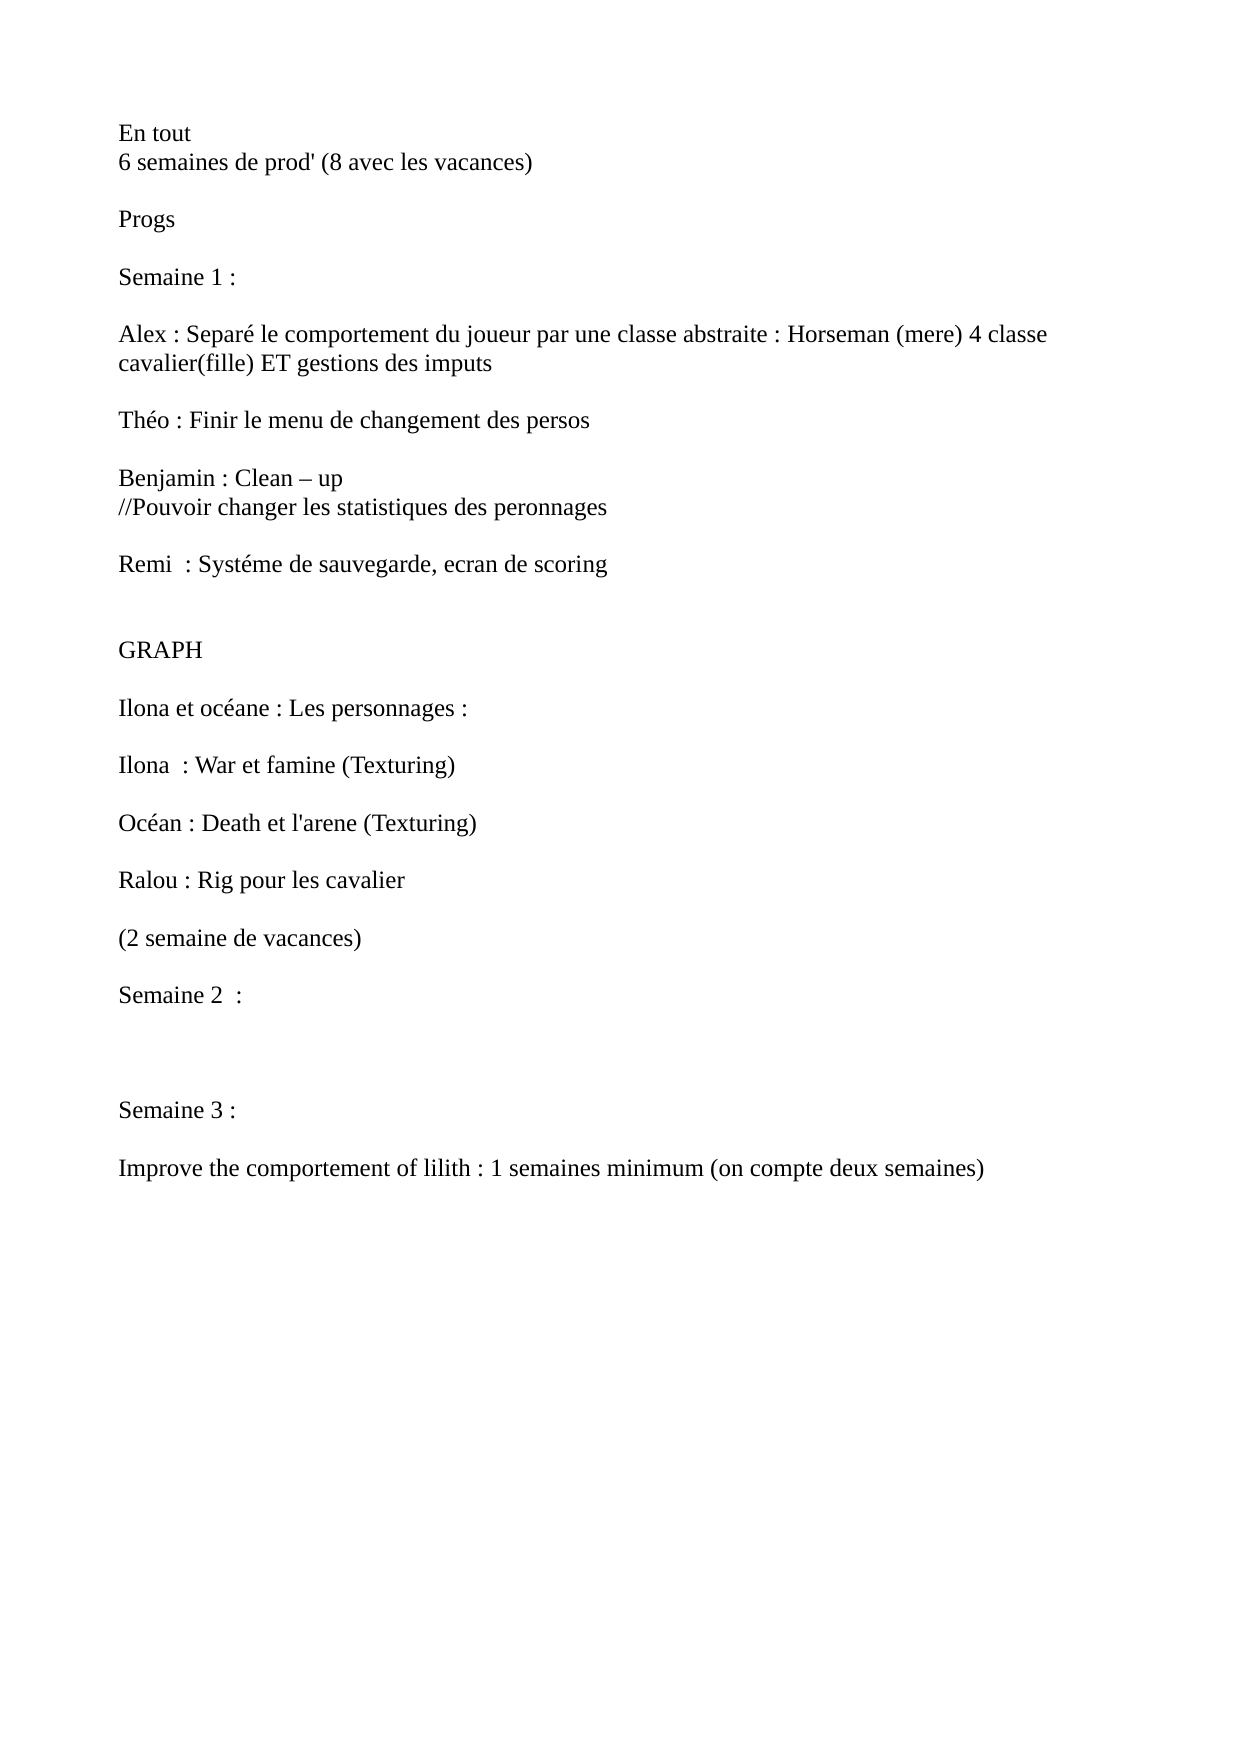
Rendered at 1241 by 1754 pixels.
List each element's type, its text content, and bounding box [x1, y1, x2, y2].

text (2 semaine de vacances) [118, 923, 1122, 952]
text Ralou : Rig pour les cavalier [118, 866, 1122, 894]
text Alex : Separé le comportement du joueur par une classe abstraite : Horseman (mere) 4 classe cavalier(fille) ET gestions des imputs [118, 319, 1122, 377]
text 6 semaines de prod' (8 avec les vacances) [118, 147, 1122, 176]
text Semaine 2 : [118, 981, 1122, 1009]
text GRAPH [118, 636, 1122, 664]
text Remi : Systéme de sauvegarde, ecran de scoring [118, 549, 1122, 578]
text Benjamin : Clean – up [118, 463, 1122, 492]
text //Pouvoir changer les statistiques des peronnages [118, 492, 1122, 521]
text Progs [118, 204, 1122, 233]
text En tout [118, 118, 1122, 147]
text Semaine 1 : [118, 262, 1122, 291]
text Ilona : War et famine (Texturing) [118, 751, 1122, 779]
text Improve the comportement of lilith : 1 semaines minimum (on compte deux semaines) [118, 1153, 1122, 1182]
text Ilona et océane : Les personnages : [118, 693, 1122, 722]
text Océan : Death et l'arene (Texturing) [118, 808, 1122, 837]
text Semaine 3 : [118, 1096, 1122, 1124]
text Théo : Finir le menu de changement des persos [118, 406, 1122, 434]
